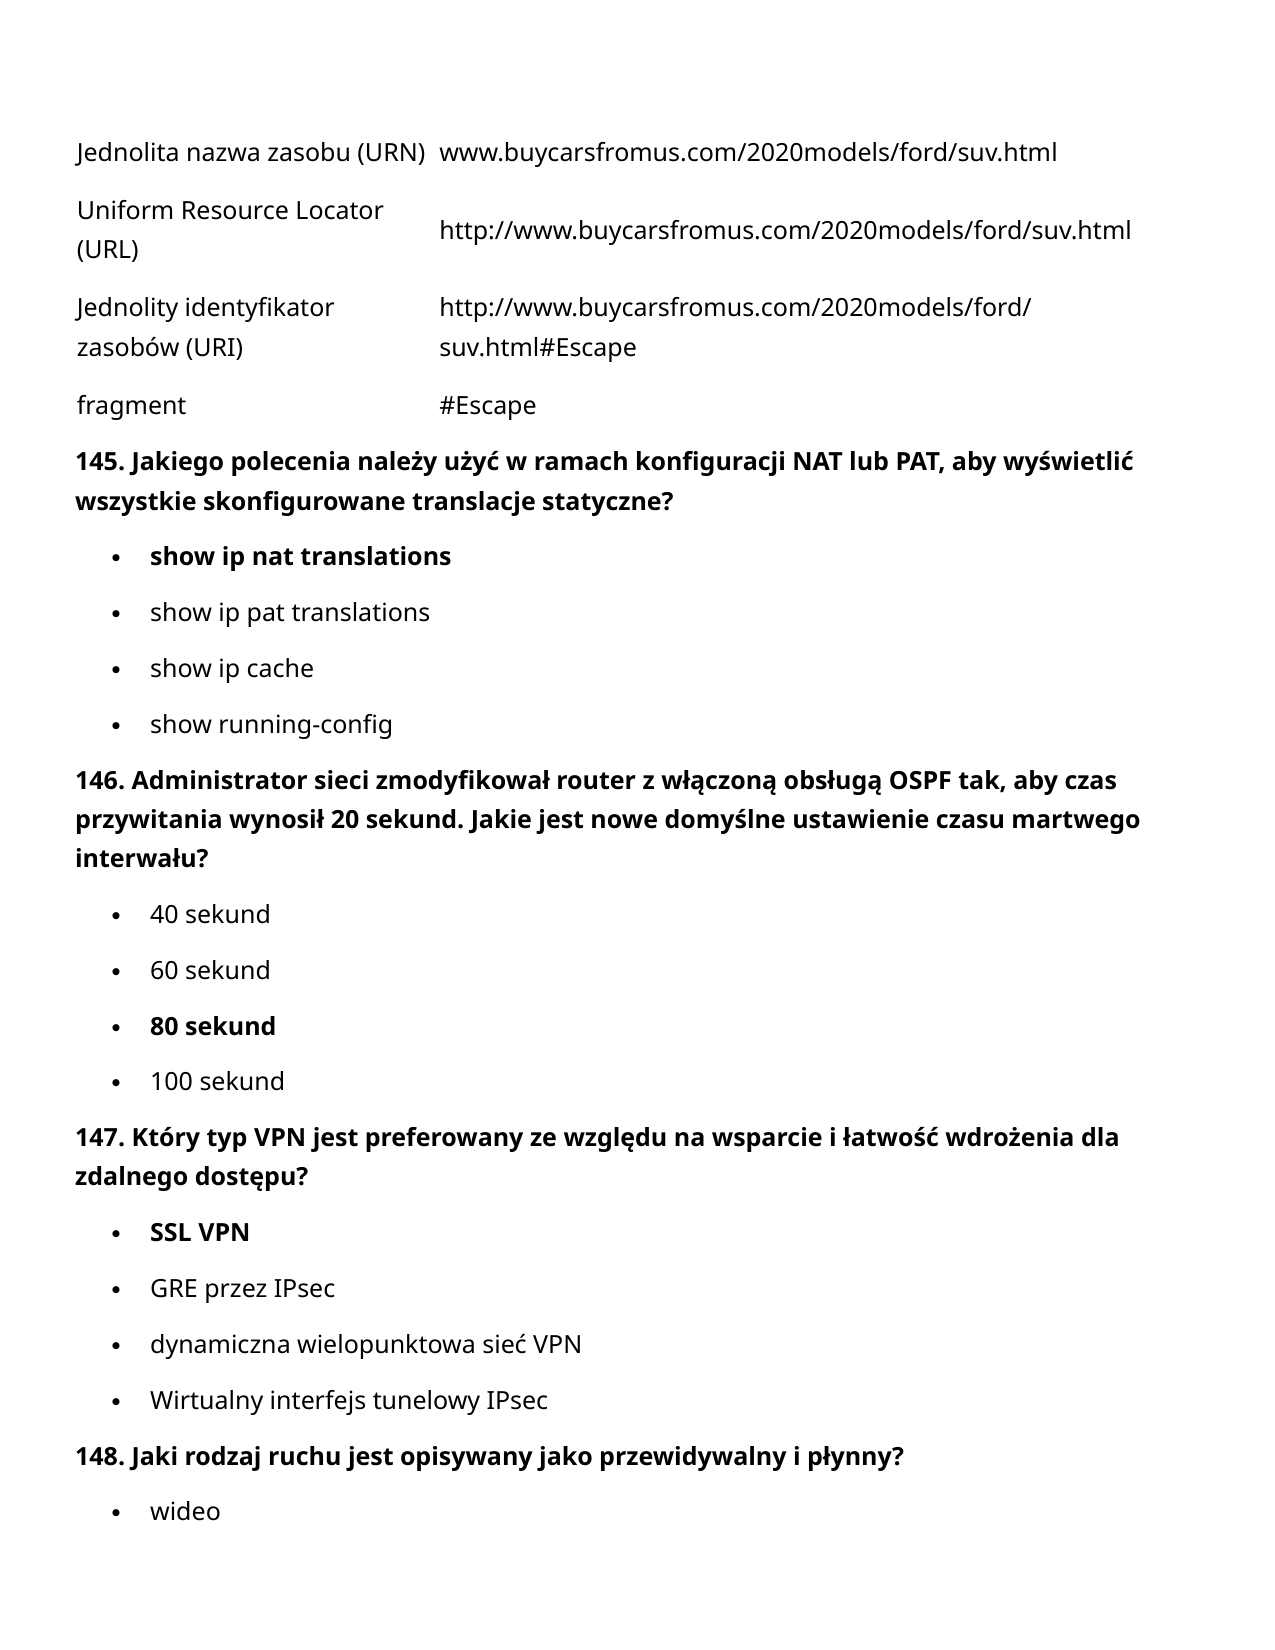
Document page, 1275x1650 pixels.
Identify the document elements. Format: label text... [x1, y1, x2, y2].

table_cell http://www.buycarsfromus.com/2020models/ford/suv.html#Escape [438, 289, 1177, 386]
table_cell Jednolity identyfikator zasobów (URI) [75, 289, 438, 386]
table_cell www.buycarsfromus.com/2020models/ford/suv.html [438, 133, 1177, 191]
list 100 sekund [112, 1064, 1200, 1098]
table_cell #Escape [438, 386, 1177, 444]
list dynamiczna wielopunktowa sieć VPN [112, 1326, 1200, 1361]
table_header [75, 75, 438, 133]
list GRE przez IPsec [112, 1271, 1200, 1305]
list wideo [112, 1494, 1200, 1528]
list show ip cache [112, 651, 1200, 685]
text 146. Administrator sieci zmodyfikował router z włączoną obsługą OSPF tak, aby czas przywitania wynosił 20 sekund. Jakie jest nowe domyślne ustawienie czasu martwego interwału? [75, 762, 1200, 875]
list SSL VPN [112, 1215, 1200, 1249]
list 80 sekund [112, 1008, 1200, 1042]
table_cell Uniform Resource Locator (URL) [75, 191, 438, 288]
list show ip nat translations [112, 539, 1200, 573]
table_cell Jednolita nazwa zasobu (URN) [75, 133, 438, 191]
list show running-config [112, 706, 1200, 741]
table_header [438, 75, 1177, 133]
list show ip pat translations [112, 595, 1200, 629]
list Wirtualny interfejs tunelowy IPsec [112, 1382, 1200, 1416]
table_cell http://www.buycarsfromus.com/2020models/ford/suv.html [438, 191, 1177, 288]
list 40 sekund [112, 896, 1200, 931]
table_cell fragment [75, 386, 438, 444]
text 147. Który typ VPN jest preferowany ze względu na wsparcie i łatwość wdrożenia dla zdalnego dostępu? [75, 1120, 1200, 1193]
text 148. Jaki rodzaj ruchu jest opisywany jako przewidywalny i płynny? [75, 1438, 1200, 1472]
text 145. Jakiego polecenia należy użyć w ramach konfiguracji NAT lub PAT, aby wyświetlić wszystkie skonfigurowane translacje statyczne? [75, 444, 1200, 517]
list 60 sekund [112, 952, 1200, 986]
